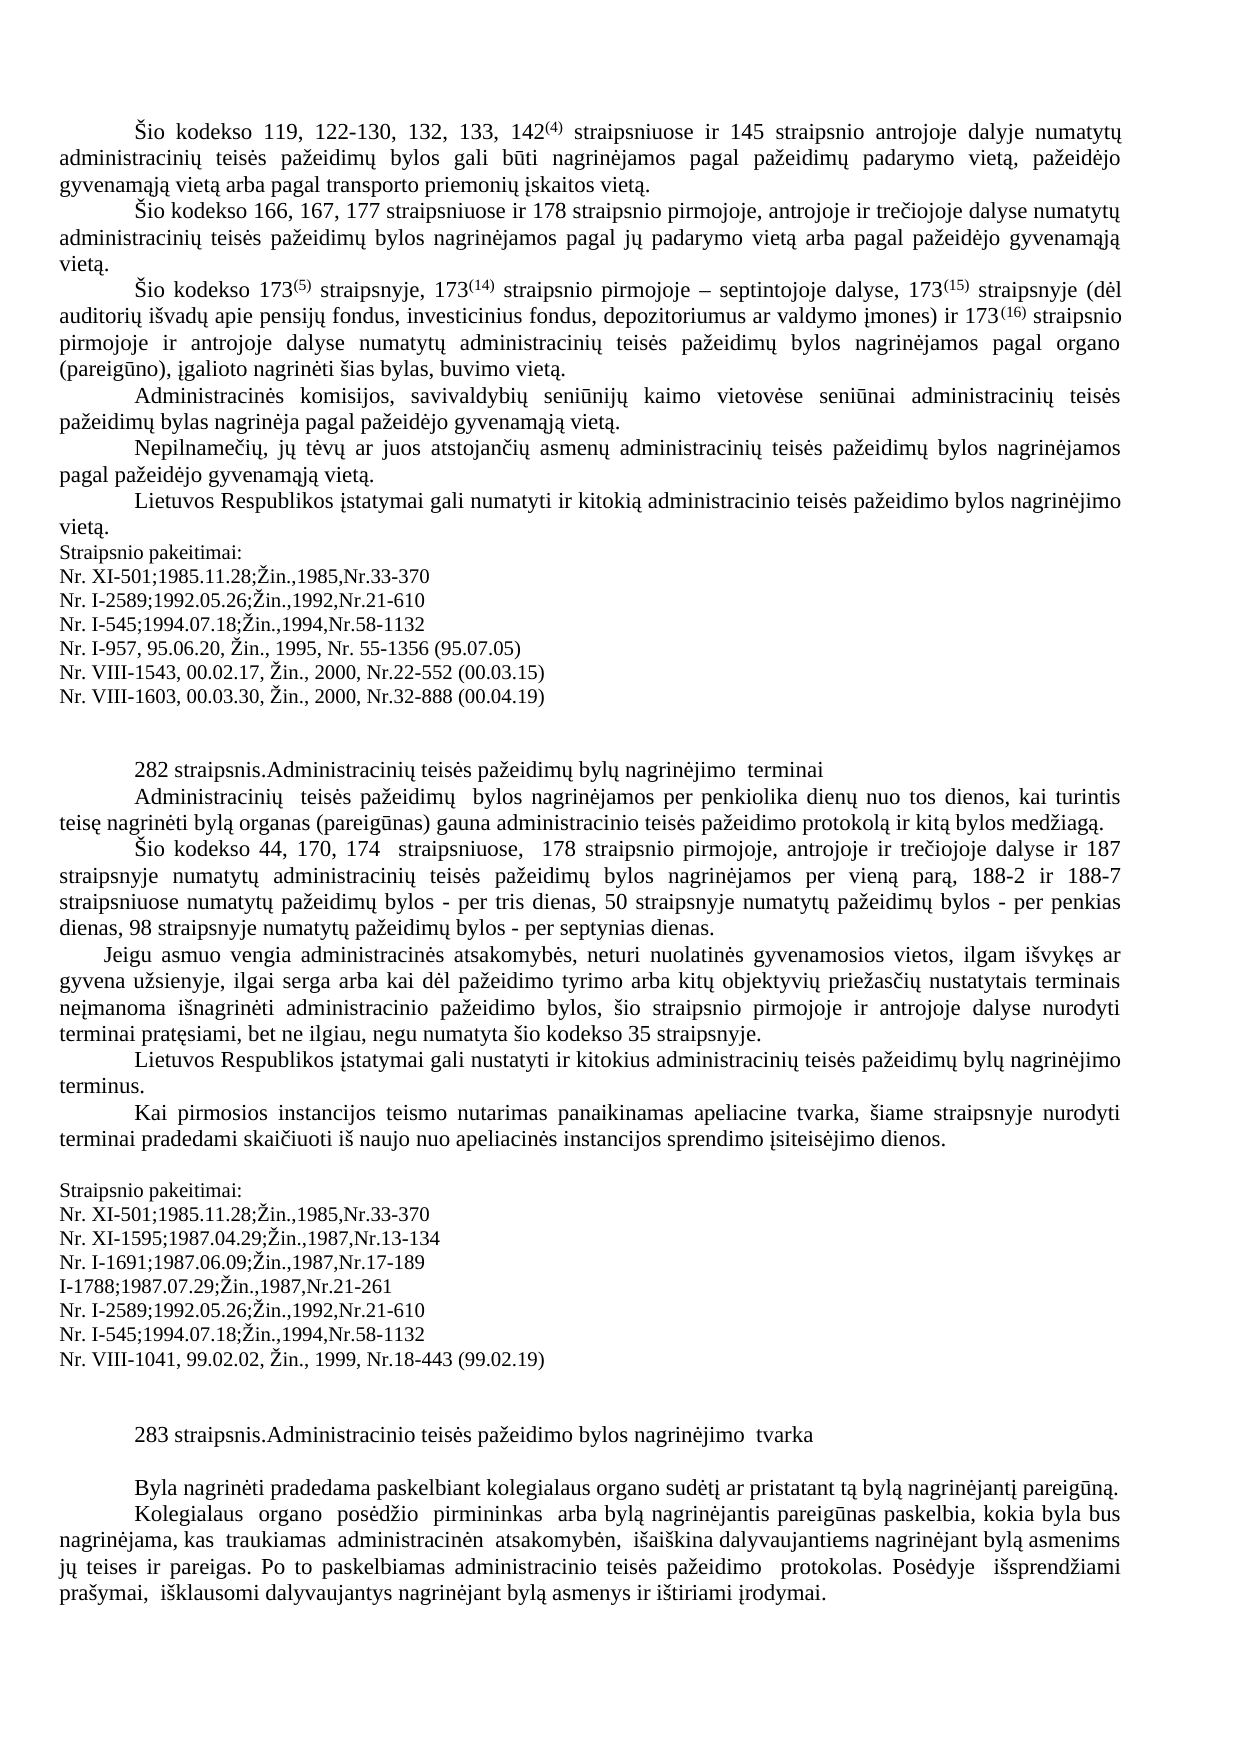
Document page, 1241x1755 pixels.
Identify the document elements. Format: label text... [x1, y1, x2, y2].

text Straipsnio pakeitimai: [59, 540, 1122, 564]
text Administracinės komisijos, savivaldybių seniūnijų kaimo vietovėse seniūnai administracinių teisės pažeidimų bylas nagrinėja pagal pažeidėjo gyvenamąją vietą. [59, 382, 1122, 434]
text Nr. I-545;1994.07.18;Žin.,1994,Nr.58-1132 [59, 612, 1122, 636]
text Šio kodekso 166, 167, 177 straipsniuose ir 178 straipsnio pirmojoje, antrojoje ir trečiojoje dalyse numatytų administracinių teisės pažeidimų bylos nagrinėjamos pagal jų padarymo vietą arba pagal pažeidėjo gyvenamąją vietą. [59, 197, 1122, 276]
text I-1788;1987.07.29;Žin.,1987,Nr.21-261 [59, 1274, 1122, 1298]
text Nr. I-957, 95.06.20, Žin., 1995, Nr. 55-1356 (95.07.05) [59, 636, 1122, 660]
text Lietuvos Respublikos įstatymai gali nustatyti ir kitokius administracinių teisės pažeidimų bylų nagrinėjimo terminus. [59, 1046, 1122, 1099]
text Jeigu asmuo vengia administracinės atsakomybės, neturi nuolatinės gyvenamosios vietos, ilgam išvykęs ar gyvena užsienyje, ilgai serga arba kai dėl pažeidimo tyrimo arba kitų objektyvių priežasčių nustatytais terminais neįmanoma išnagrinėti administracinio pažeidimo bylos, šio straipsnio pirmojoje ir antrojoje dalyse nurodyti terminai pratęsiami, bet ne ilgiau, negu numatyta šio kodekso 35 straipsnyje. [59, 941, 1122, 1046]
text Nr. XI-1595;1987.04.29;Žin.,1987,Nr.13-134 [59, 1226, 1122, 1250]
text Kolegialaus organo posėdžio pirmininkas arba bylą nagrinėjantis pareigūnas paskelbia, kokia byla bus nagrinėjama, kas traukiamas administracinėn atsakomybėn, išaiškina dalyvaujantiems nagrinėjant bylą asmenims jų teises ir pareigas. Po to paskelbiamas administracinio teisės pažeidimo protokolas. Posėdyje išsprendžiami prašymai, išklausomi dalyvaujantys nagrinėjant bylą asmenys ir ištiriami įrodymai. [59, 1500, 1122, 1605]
text 283 straipsnis.Administracinio teisės pažeidimo bylos nagrinėjimo tvarka [59, 1421, 1122, 1447]
text Nr. VIII-1543, 00.02.17, Žin., 2000, Nr.22-552 (00.03.15) [59, 660, 1122, 684]
text Nr. VIII-1041, 99.02.02, Žin., 1999, Nr.18-443 (99.02.19) [59, 1346, 1122, 1371]
text Lietuvos Respublikos įstatymai gali numatyti ir kitokią administracinio teisės pažeidimo bylos nagrinėjimo vietą. [59, 487, 1122, 540]
text Nr. I-1691;1987.06.09;Žin.,1987,Nr.17-189 [59, 1250, 1122, 1274]
text Nr. I-2589;1992.05.26;Žin.,1992,Nr.21-610 [59, 1298, 1122, 1322]
text Byla nagrinėti pradedama paskelbiant kolegialaus organo sudėtį ar pristatant tą bylą nagrinėjantį pareigūną. [59, 1474, 1122, 1500]
text 282 straipsnis.Administracinių teisės pažeidimų bylų nagrinėjimo terminai [59, 756, 1122, 783]
text Šio kodekso 173(5) straipsnyje, 173(14) straipsnio pirmojoje – septintojoje dalyse, 173(15) straipsnyje (dėl auditorių išvadų apie pensijų fondus, investicinius fondus, depozitoriumus ar valdymo įmones) ir 173(16) straipsnio pirmojoje ir antrojoje dalyse numatytų administracinių teisės pažeidimų bylos nagrinėjamos pagal organo (pareigūno), įgalioto nagrinėti šias bylas, buvimo vietą. [59, 276, 1122, 382]
text Nr. VIII-1603, 00.03.30, Žin., 2000, Nr.32-888 (00.04.19) [59, 684, 1122, 708]
text Nr. I-545;1994.07.18;Žin.,1994,Nr.58-1132 [59, 1322, 1122, 1346]
text Straipsnio pakeitimai: [59, 1178, 1122, 1202]
text Nepilnamečių, jų tėvų ar juos atstojančių asmenų administracinių teisės pažeidimų bylos nagrinėjamos pagal pažeidėjo gyvenamąją vietą. [59, 434, 1122, 487]
text Šio kodekso 119, 122-130, 132, 133, 142(4) straipsniuose ir 145 straipsnio antrojoje dalyje numatytų administracinių teisės pažeidimų bylos gali būti nagrinėjamos pagal pažeidimų padarymo vietą, pažeidėjo gyvenamąją vietą arba pagal transporto priemonių įskaitos vietą. [59, 118, 1122, 197]
text Šio kodekso 44, 170, 174 straipsniuose, 178 straipsnio pirmojoje, antrojoje ir trečiojoje dalyse ir 187 straipsnyje numatytų administracinių teisės pažeidimų bylos nagrinėjamos per vieną parą, 188-2 ir 188-7 straipsniuose numatytų pažeidimų bylos - per tris dienas, 50 straipsnyje numatytų pažeidimų bylos - per penkias dienas, 98 straipsnyje numatytų pažeidimų bylos - per septynias dienas. [59, 835, 1122, 941]
text Kai pirmosios instancijos teismo nutarimas panaikinamas apeliacine tvarka, šiame straipsnyje nurodyti terminai pradedami skaičiuoti iš naujo nuo apeliacinės instancijos sprendimo įsiteisėjimo dienos. [59, 1099, 1122, 1152]
text Nr. XI-501;1985.11.28;Žin.,1985,Nr.33-370 [59, 1202, 1122, 1226]
text Administracinių teisės pažeidimų bylos nagrinėjamos per penkiolika dienų nuo tos dienos, kai turintis teisę nagrinėti bylą organas (pareigūnas) gauna administracinio teisės pažeidimo protokolą ir kitą bylos medžiagą. [59, 783, 1122, 835]
text Nr. I-2589;1992.05.26;Žin.,1992,Nr.21-610 [59, 588, 1122, 612]
text Nr. XI-501;1985.11.28;Žin.,1985,Nr.33-370 [59, 564, 1122, 588]
